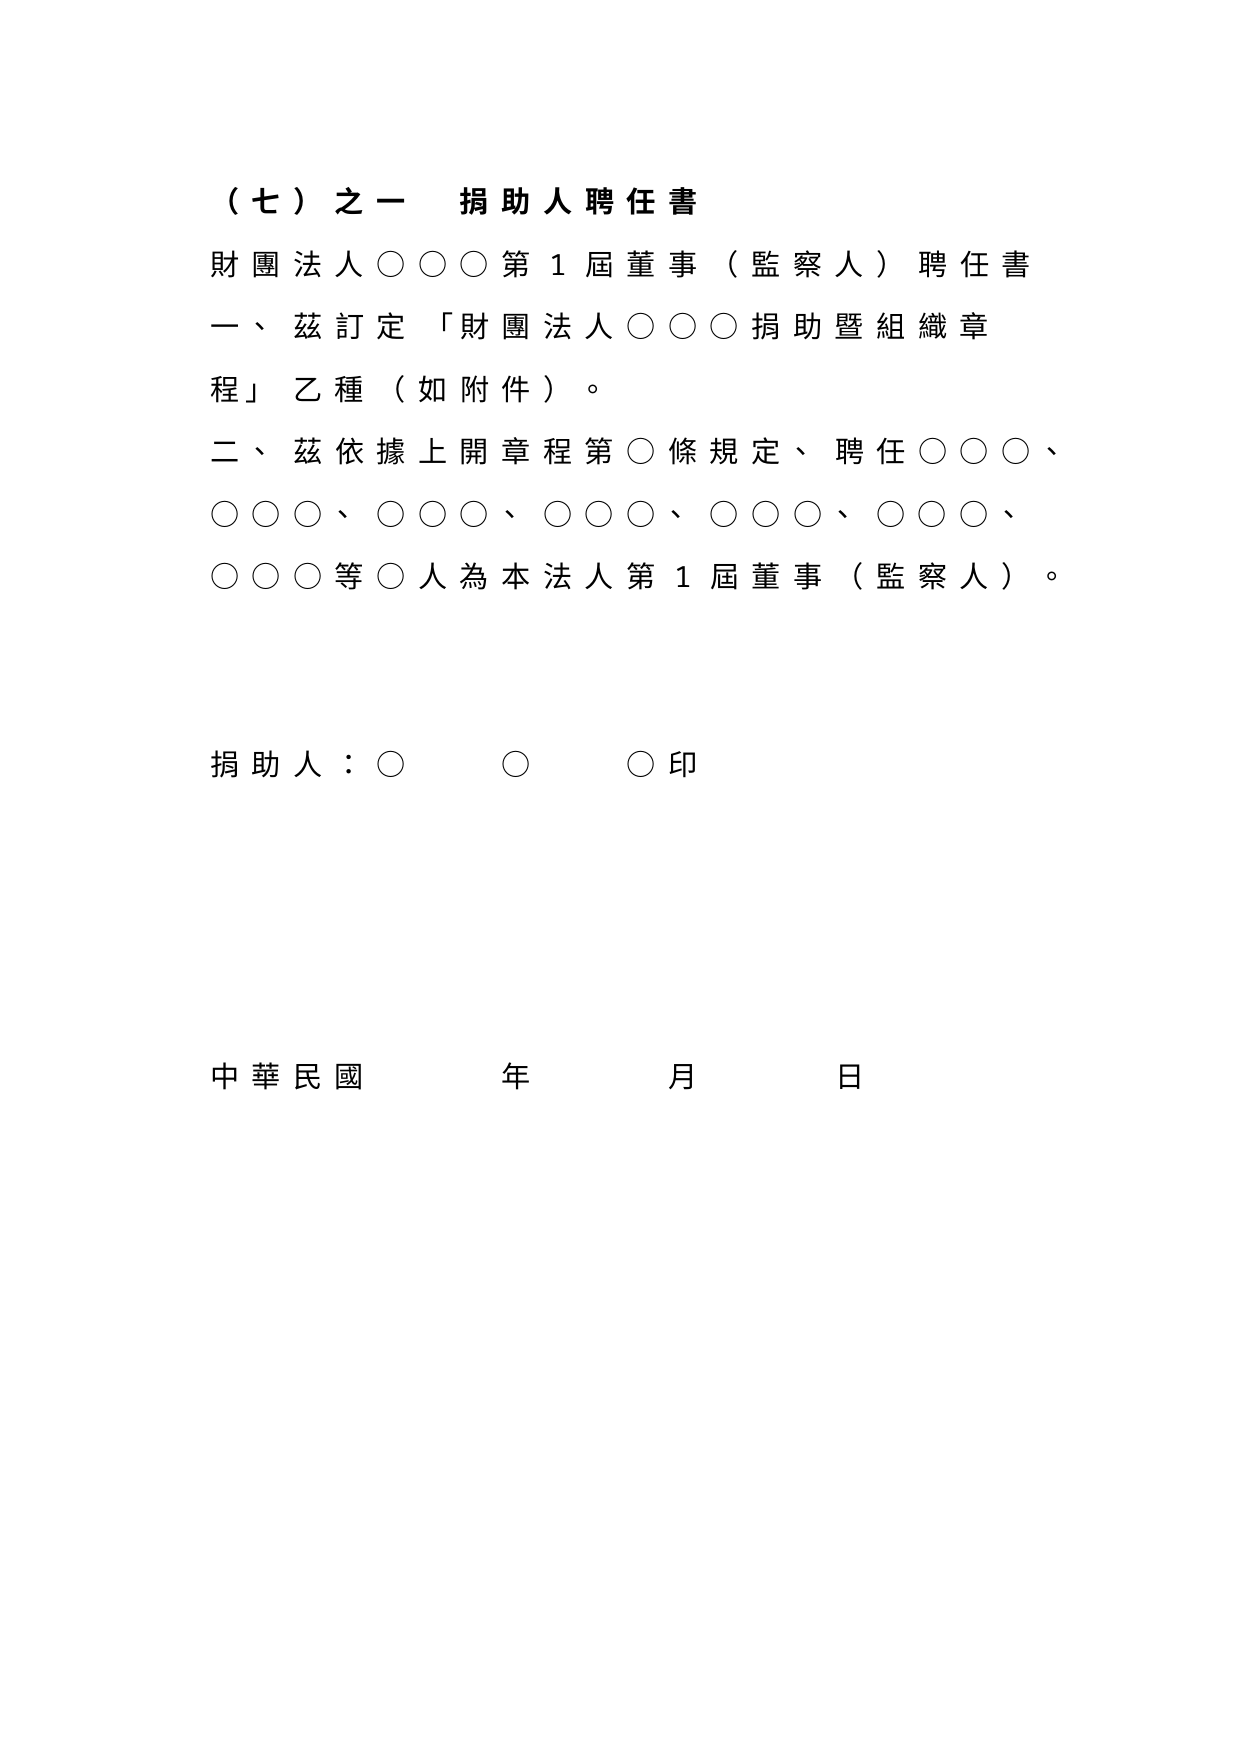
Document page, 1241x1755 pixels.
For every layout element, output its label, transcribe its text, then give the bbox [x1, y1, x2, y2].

text 捐助人：○ ○ ○印 [203, 721, 1037, 783]
text 一、茲訂定「財團法人○○○捐助暨組織章程」乙種（如附件）。 [203, 283, 1037, 408]
text （七）之一 捐助人聘任書 [203, 158, 1037, 221]
text 財團法人○○○第1屆董事（監察人）聘任書 [203, 221, 1037, 283]
text 二、茲依據上開章程第○條規定、聘任○○○、○○○、○○○、○○○、○○○、○○○、○○○等○人為本法人第1屆董事（監察人）。 [203, 408, 1037, 596]
text 中華民國 年 月 日 [203, 1033, 1037, 1096]
